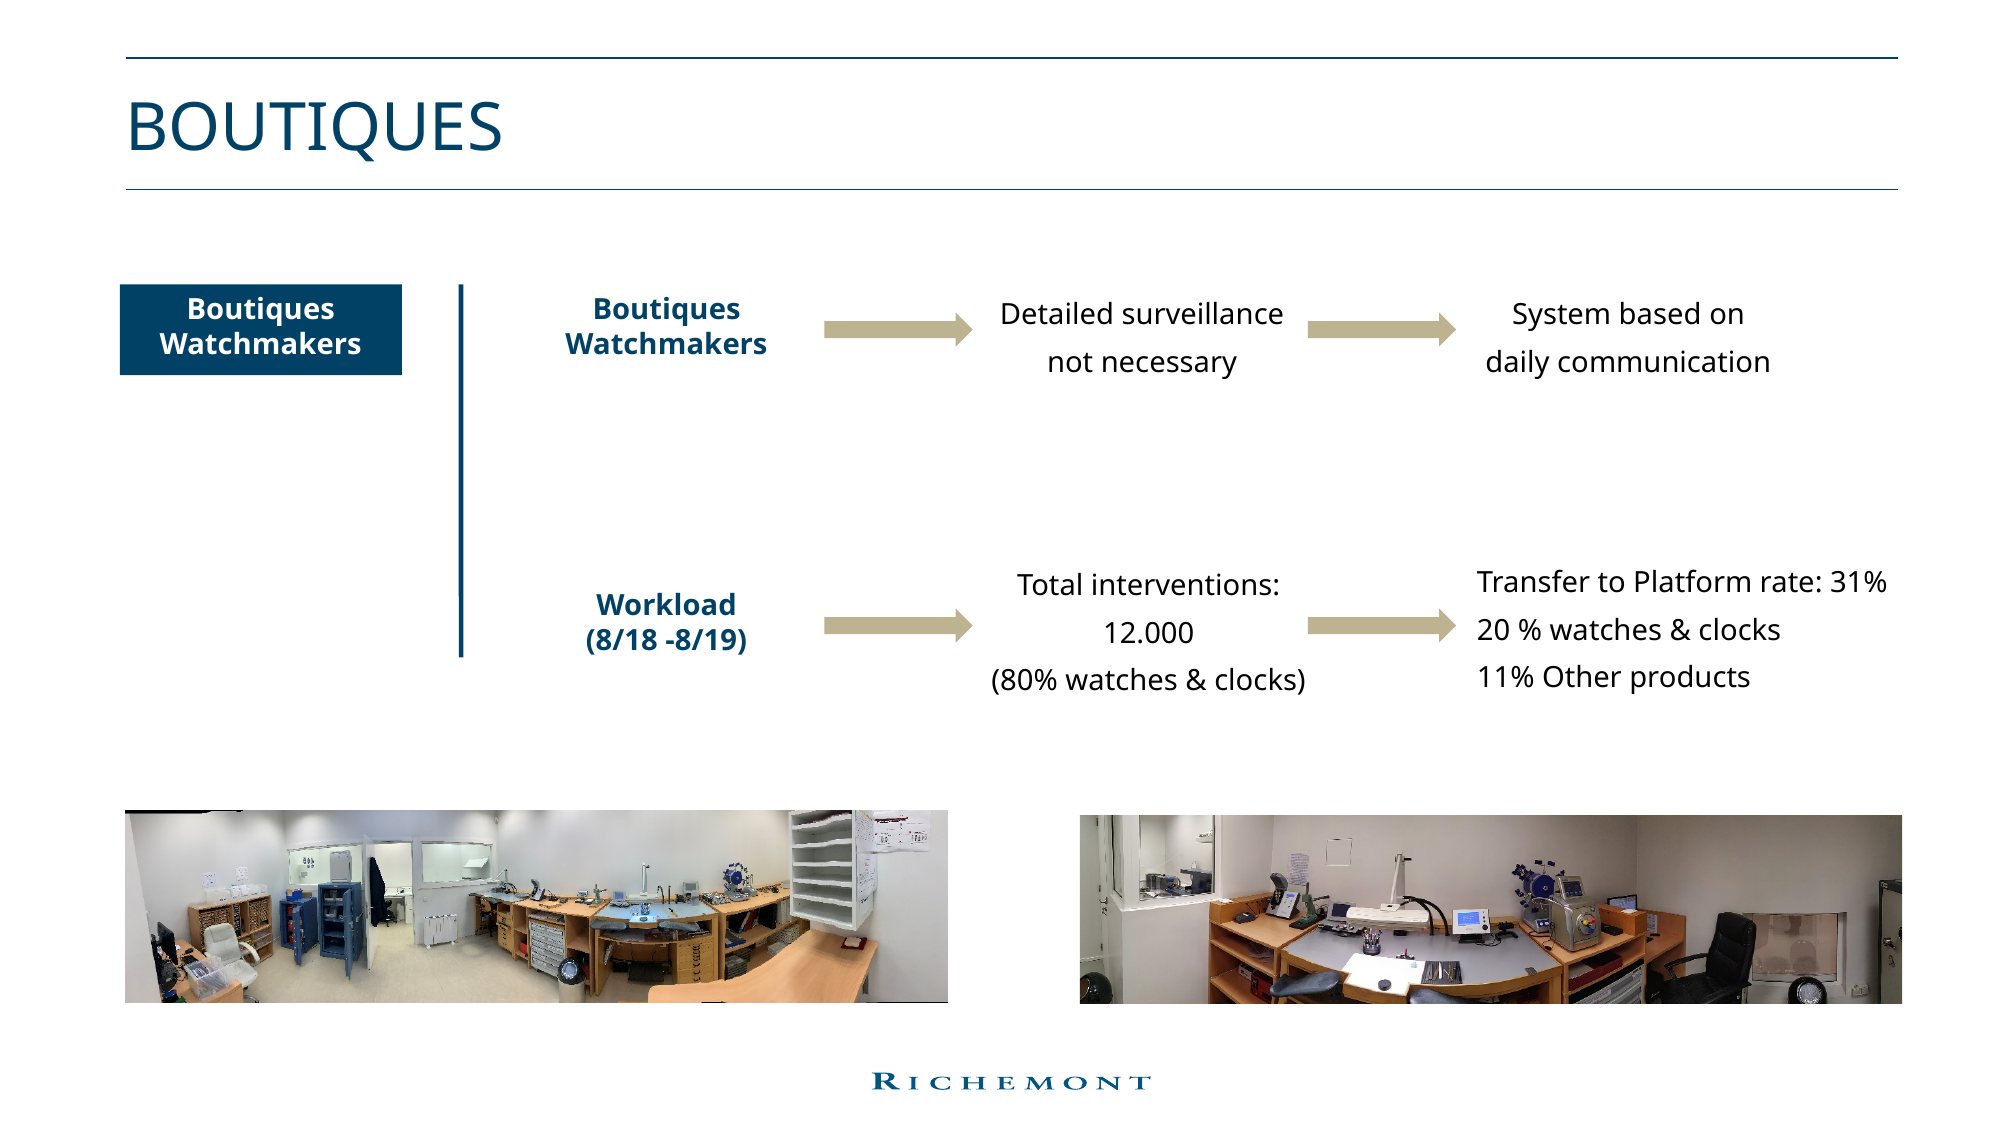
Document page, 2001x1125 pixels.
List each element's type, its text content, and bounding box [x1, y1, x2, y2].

text_box [1307, 312, 1457, 347]
text_box Boutiques Watchmakers [525, 284, 808, 376]
text_box Workload (8/18 -8/19) [525, 580, 808, 672]
picture [1079, 815, 1903, 1004]
text_box [1307, 608, 1457, 643]
text_box Boutiques Watchmakers [119, 284, 402, 376]
text_box [824, 608, 973, 643]
text_box Detailed surveillance not necessary [990, 295, 1294, 387]
text_box Total interventions: 12.000 (80% watches & clocks) [978, 566, 1319, 658]
title boutiques [125, 73, 1898, 185]
text_box System based on daily communication [1476, 295, 1780, 387]
text_box Transfer to Platform rate: 31% 20 % watches & clocks 11% Other products [1476, 563, 1903, 717]
text_box [824, 312, 973, 347]
picture [125, 810, 948, 1003]
